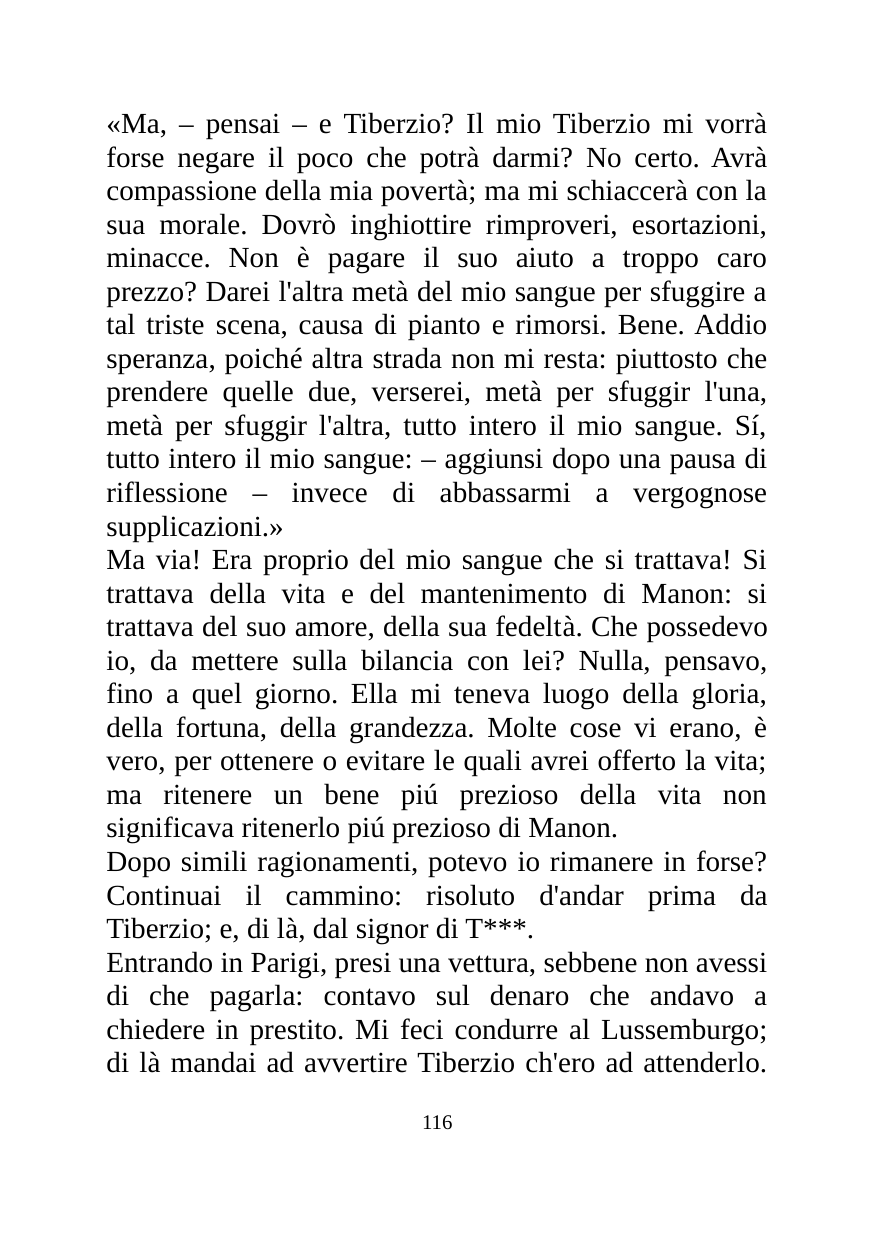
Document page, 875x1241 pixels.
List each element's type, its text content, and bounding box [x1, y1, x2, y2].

text Entrando in Parigi, presi una vettura, sebbene non avessi di che pagarla: contavo sul denaro che andavo a chiedere in prestito. Mi feci condurre al Lussemburgo; di là mandai ad avvertire Tiberzio ch'ero ad attenderlo. [106, 945, 768, 1079]
text «Ma, ‒ pensai ‒ e Tiberzio? Il mio Tiberzio mi vorrà forse negare il poco che potrà darmi? No certo. Avrà compassione della mia povertà; ma mi schiaccerà con la sua morale. Dovrò inghiottire rimproveri, esortazioni, minacce. Non è pagare il suo aiuto a troppo caro prezzo? Darei l'altra metà del mio sangue per sfuggire a tal triste scena, causa di pianto e rimorsi. Bene. Addio speranza, poiché altra strada non mi resta: piuttosto che prendere quelle due, verserei, metà per sfuggir l'una, metà per sfuggir l'altra, tutto intero il mio sangue. Sí, tutto intero il mio sangue: ‒ aggiunsi dopo una pausa di riflessione ‒ invece di abbassarmi a vergognose supplicazioni.» [106, 106, 768, 542]
text Ma via! Era proprio del mio sangue che si trattava! Si trattava della vita e del mantenimento di Manon: si trattava del suo amore, della sua fedeltà. Che possedevo io, da mettere sulla bilancia con lei? Nulla, pensavo, fino a quel giorno. Ella mi teneva luogo della gloria, della fortuna, della grandezza. Molte cose vi erano, è vero, per ottenere o evitare le quali avrei offerto la vita; ma ritenere un bene piú prezioso della vita non significava ritenerlo piú prezioso di Manon. [106, 542, 768, 844]
text Dopo simili ragionamenti, potevo io rimanere in forse? Continuai il cammino: risoluto d'andar prima da Tiberzio; e, di là, dal signor di T***. [106, 844, 768, 945]
